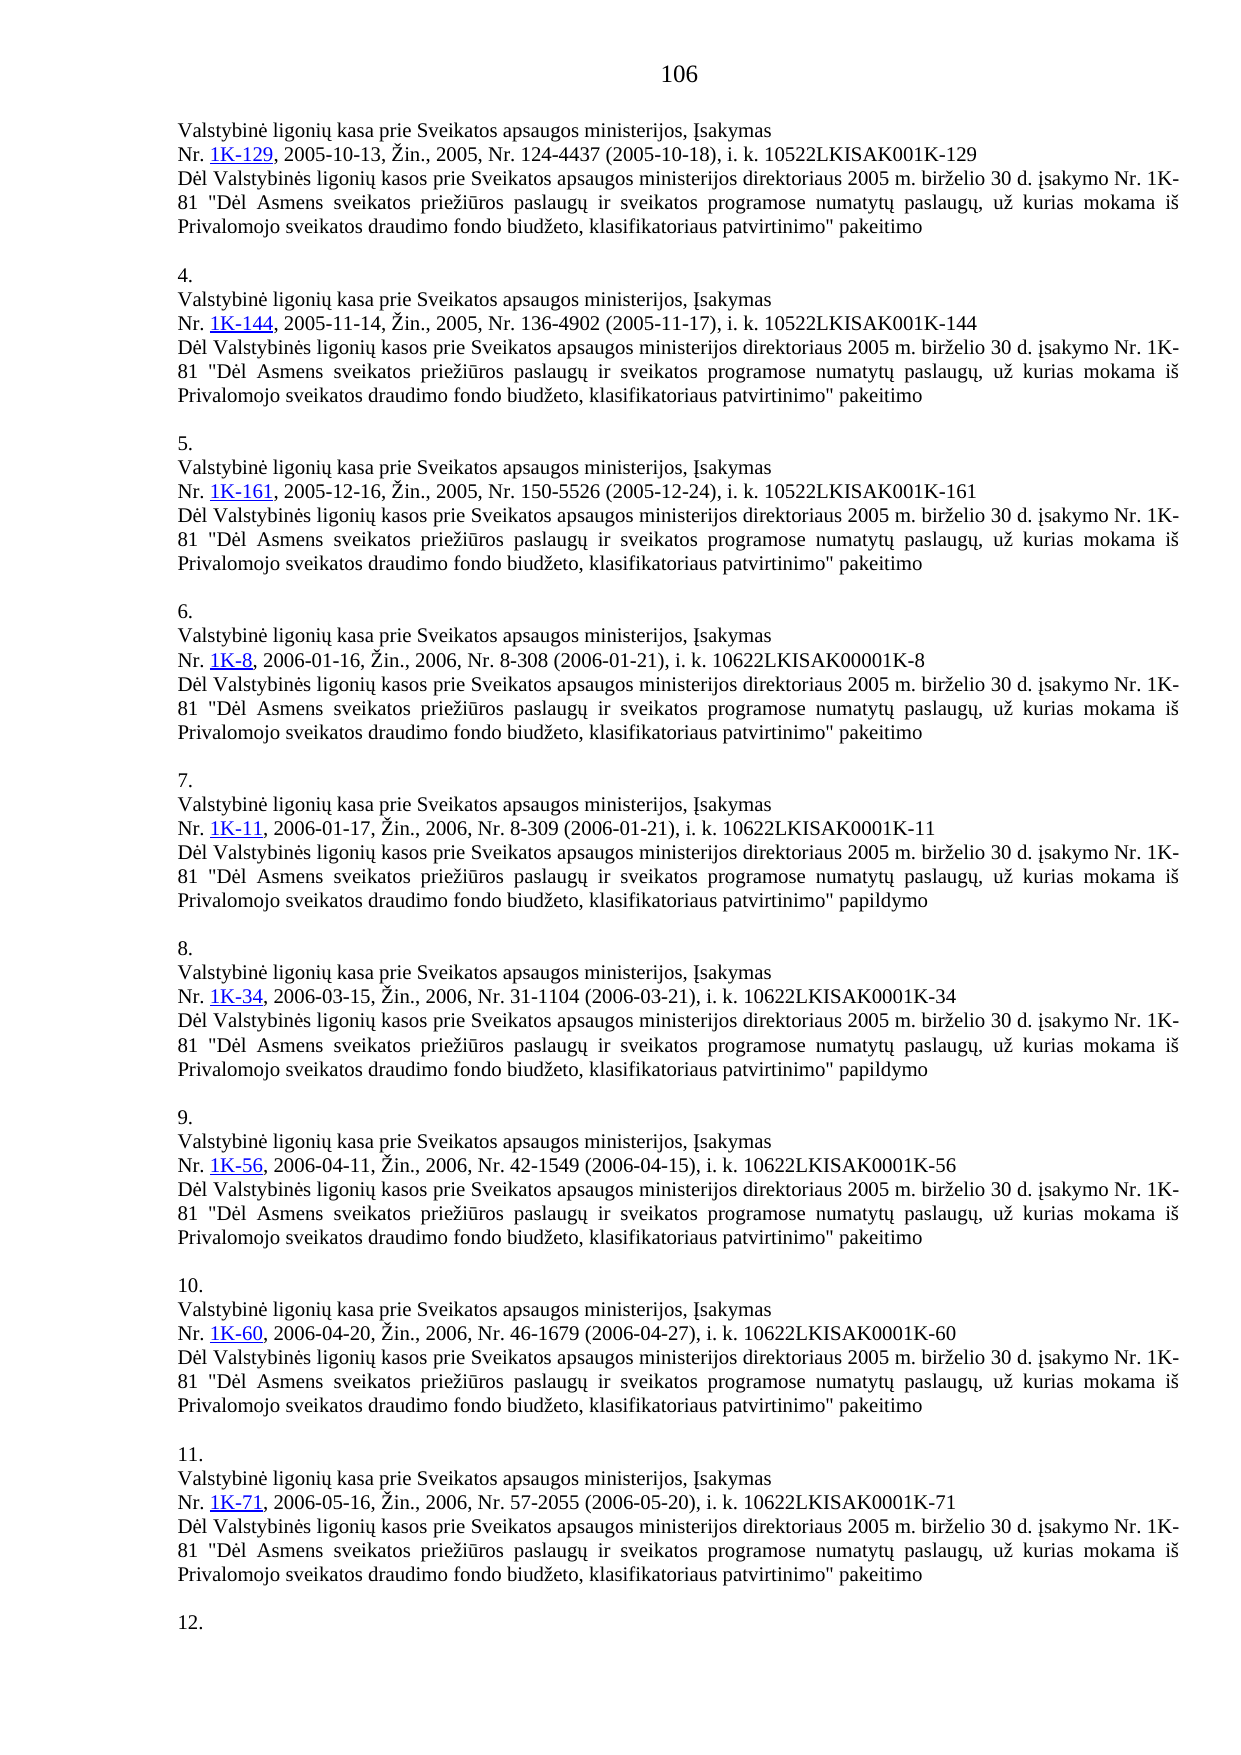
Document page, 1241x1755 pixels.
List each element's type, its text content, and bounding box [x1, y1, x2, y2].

text Nr. 1K-144, 2005-11-14, Žin., 2005, Nr. 136-4902 (2005-11-17), i. k. 10522LKISAK001K-144 [177, 311, 1181, 335]
text Dėl Valstybinės ligonių kasos prie Sveikatos apsaugos ministerijos direktoriaus 2005 m. birželio 30 d. įsakymo Nr. 1K-81 "Dėl Asmens sveikatos priežiūros paslaugų ir sveikatos programose numatytų paslaugų, už kurias mokama iš Privalomojo sveikatos draudimo fondo biudžeto, klasifikatoriaus patvirtinimo" pakeitimo [177, 503, 1181, 575]
text Nr. 1K-71, 2006-05-16, Žin., 2006, Nr. 57-2055 (2006-05-20), i. k. 10622LKISAK0001K-71 [177, 1490, 1181, 1514]
text 7. [177, 768, 1181, 792]
text 5. [177, 431, 1181, 455]
text Dėl Valstybinės ligonių kasos prie Sveikatos apsaugos ministerijos direktoriaus 2005 m. birželio 30 d. įsakymo Nr. 1K- 81 "Dėl Asmens sveikatos priežiūros paslaugų ir sveikatos programose numatytų paslaugų, už kurias mokama iš Privalomojo sveikatos draudimo fondo biudžeto, klasifikatoriaus patvirtinimo" pakeitimo [177, 672, 1181, 744]
text 12. [177, 1610, 1181, 1634]
text Nr. 1K-161, 2005-12-16, Žin., 2005, Nr. 150-5526 (2005-12-24), i. k. 10522LKISAK001K-161 [177, 479, 1181, 503]
text Valstybinė ligonių kasa prie Sveikatos apsaugos ministerijos, Įsakymas [177, 1466, 1181, 1490]
text Dėl Valstybinės ligonių kasos prie Sveikatos apsaugos ministerijos direktoriaus 2005 m. birželio 30 d. įsakymo Nr. 1K-81 "Dėl Asmens sveikatos priežiūros paslaugų ir sveikatos programose numatytų paslaugų, už kurias mokama iš Privalomojo sveikatos draudimo fondo biudžeto, klasifikatoriaus patvirtinimo" pakeitimo [177, 1514, 1181, 1586]
text Valstybinė ligonių kasa prie Sveikatos apsaugos ministerijos, Įsakymas [177, 287, 1181, 311]
text Nr. 1K-11, 2006-01-17, Žin., 2006, Nr. 8-309 (2006-01-21), i. k. 10622LKISAK0001K-11 [177, 816, 1181, 840]
text Nr. 1K-129, 2005-10-13, Žin., 2005, Nr. 124-4437 (2005-10-18), i. k. 10522LKISAK001K-129 [177, 142, 1181, 166]
text Nr. 1K-60, 2006-04-20, Žin., 2006, Nr. 46-1679 (2006-04-27), i. k. 10622LKISAK0001K-60 [177, 1321, 1181, 1345]
text Valstybinė ligonių kasa prie Sveikatos apsaugos ministerijos, Įsakymas [177, 960, 1181, 984]
text Valstybinė ligonių kasa prie Sveikatos apsaugos ministerijos, Įsakymas [177, 455, 1181, 479]
text Dėl Valstybinės ligonių kasos prie Sveikatos apsaugos ministerijos direktoriaus 2005 m. birželio 30 d. įsakymo Nr. 1K-81 "Dėl Asmens sveikatos priežiūros paslaugų ir sveikatos programose numatytų paslaugų, už kurias mokama iš Privalomojo sveikatos draudimo fondo biudžeto, klasifikatoriaus patvirtinimo" pakeitimo [177, 1177, 1181, 1249]
text Valstybinė ligonių kasa prie Sveikatos apsaugos ministerijos, Įsakymas [177, 1297, 1181, 1321]
text 8. [177, 936, 1181, 960]
text 6. [177, 599, 1181, 623]
text 4. [177, 262, 1181, 287]
text 9. [177, 1105, 1181, 1129]
text Dėl Valstybinės ligonių kasos prie Sveikatos apsaugos ministerijos direktoriaus 2005 m. birželio 30 d. įsakymo Nr. 1K- 81 "Dėl Asmens sveikatos priežiūros paslaugų ir sveikatos programose numatytų paslaugų, už kurias mokama iš Privalomojo sveikatos draudimo fondo biudžeto, klasifikatoriaus patvirtinimo" papildymo [177, 840, 1181, 912]
text Dėl Valstybinės ligonių kasos prie Sveikatos apsaugos ministerijos direktoriaus 2005 m. birželio 30 d. įsakymo Nr. 1K-81 "Dėl Asmens sveikatos priežiūros paslaugų ir sveikatos programose numatytų paslaugų, už kurias mokama iš Privalomojo sveikatos draudimo fondo biudžeto, klasifikatoriaus patvirtinimo" pakeitimo [177, 1345, 1181, 1417]
text Valstybinė ligonių kasa prie Sveikatos apsaugos ministerijos, Įsakymas [177, 792, 1181, 816]
text Dėl Valstybinės ligonių kasos prie Sveikatos apsaugos ministerijos direktoriaus 2005 m. birželio 30 d. įsakymo Nr. 1K-81 "Dėl Asmens sveikatos priežiūros paslaugų ir sveikatos programose numatytų paslaugų, už kurias mokama iš Privalomojo sveikatos draudimo fondo biudžeto, klasifikatoriaus patvirtinimo" papildymo [177, 1008, 1181, 1081]
text Valstybinė ligonių kasa prie Sveikatos apsaugos ministerijos, Įsakymas [177, 623, 1181, 647]
text 11. [177, 1442, 1181, 1466]
text Valstybinė ligonių kasa prie Sveikatos apsaugos ministerijos, Įsakymas [177, 118, 1181, 142]
text 10. [177, 1273, 1181, 1297]
text Nr. 1K-8, 2006-01-16, Žin., 2006, Nr. 8-308 (2006-01-21), i. k. 10622LKISAK00001K-8 [177, 647, 1181, 672]
text Valstybinė ligonių kasa prie Sveikatos apsaugos ministerijos, Įsakymas [177, 1129, 1181, 1153]
text Dėl Valstybinės ligonių kasos prie Sveikatos apsaugos ministerijos direktoriaus 2005 m. birželio 30 d. įsakymo Nr. 1K-81 "Dėl Asmens sveikatos priežiūros paslaugų ir sveikatos programose numatytų paslaugų, už kurias mokama iš Privalomojo sveikatos draudimo fondo biudžeto, klasifikatoriaus patvirtinimo" pakeitimo [177, 166, 1181, 238]
text Nr. 1K-34, 2006-03-15, Žin., 2006, Nr. 31-1104 (2006-03-21), i. k. 10622LKISAK0001K-34 [177, 984, 1181, 1008]
text Dėl Valstybinės ligonių kasos prie Sveikatos apsaugos ministerijos direktoriaus 2005 m. birželio 30 d. įsakymo Nr. 1K-81 "Dėl Asmens sveikatos priežiūros paslaugų ir sveikatos programose numatytų paslaugų, už kurias mokama iš Privalomojo sveikatos draudimo fondo biudžeto, klasifikatoriaus patvirtinimo" pakeitimo [177, 335, 1181, 407]
text Nr. 1K-56, 2006-04-11, Žin., 2006, Nr. 42-1549 (2006-04-15), i. k. 10622LKISAK0001K-56 [177, 1153, 1181, 1177]
